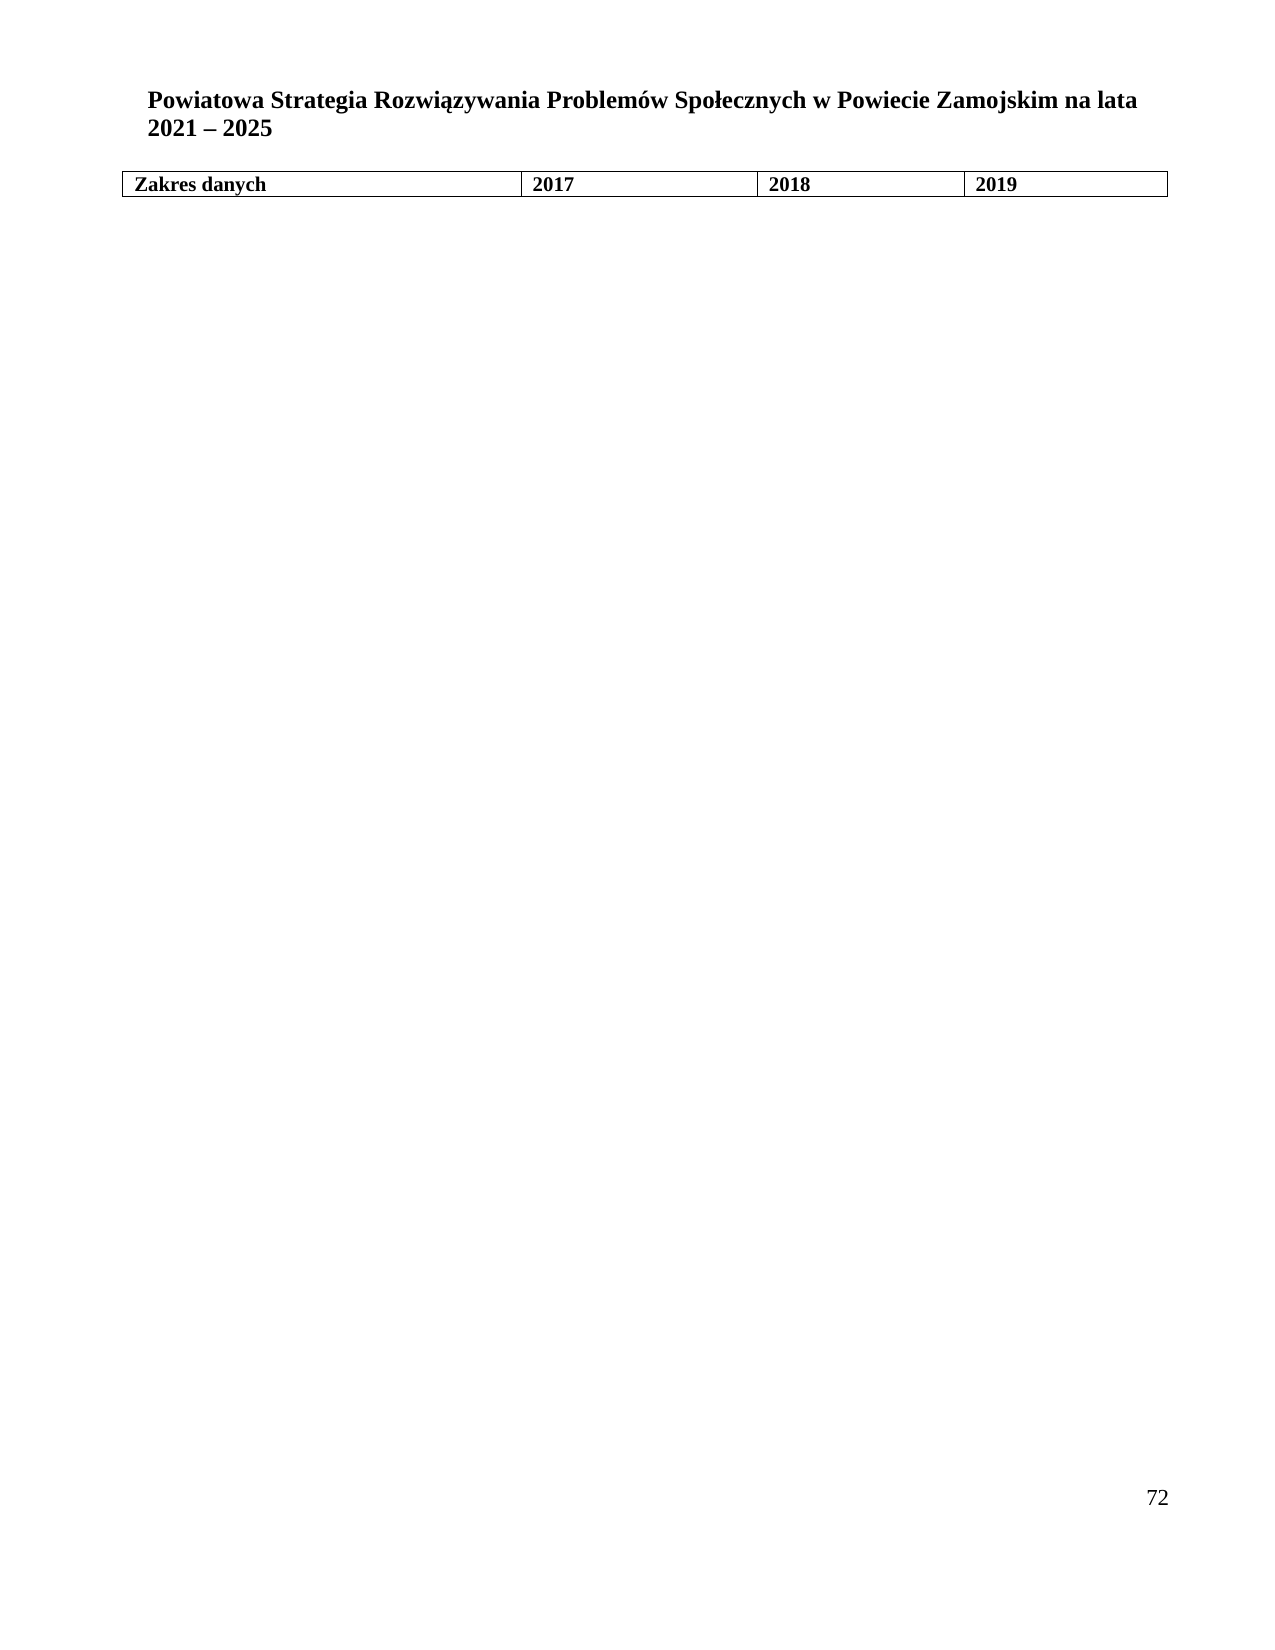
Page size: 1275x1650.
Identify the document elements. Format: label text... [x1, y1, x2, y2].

table_header Zakres danych [123, 172, 521, 196]
table_header 2019 [965, 172, 1167, 196]
table_header 2018 [758, 172, 964, 196]
table_header 2017 [522, 172, 757, 196]
